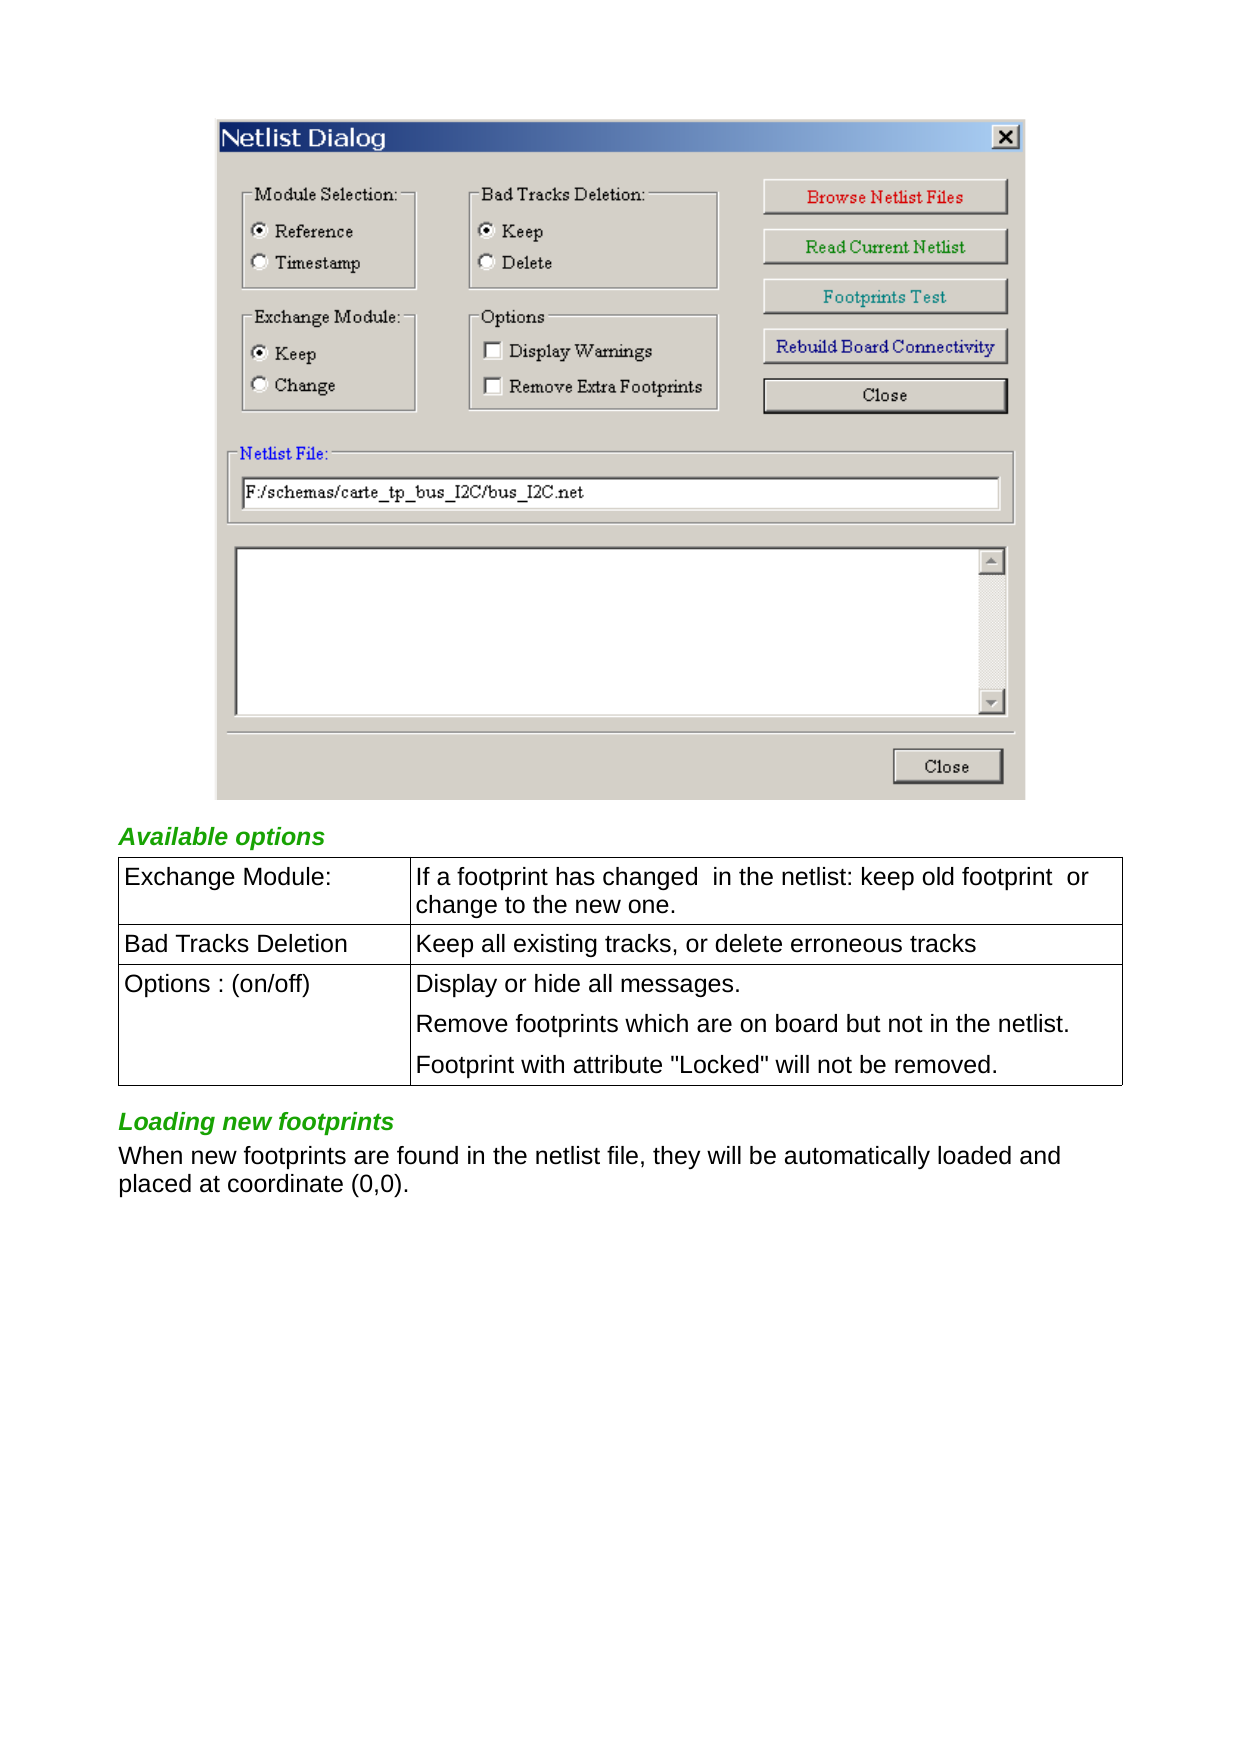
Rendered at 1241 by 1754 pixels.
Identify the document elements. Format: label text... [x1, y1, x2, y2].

table_cell Display or hide all messages. Remove footprints which are on board but not in the netlist. Footprint with attribute "Locked" will not be removed. [411, 965, 1122, 1084]
table_cell Options : (on/off) [119, 965, 410, 1084]
table_cell Bad Tracks Deletion [119, 925, 410, 964]
subtitle Available options [118, 822, 1122, 850]
subtitle Loading new footprints [118, 1108, 1122, 1136]
picture [214, 118, 1026, 800]
table_header If a footprint has changed in the netlist: keep old footprint or change to the new one. [411, 858, 1122, 924]
table_header Exchange Module: [119, 858, 410, 924]
table_cell Keep all existing tracks, or delete erroneous tracks [411, 925, 1122, 964]
text When new footprints are found in the netlist file, they will be automatically loaded and placed at coordinate (0,0). [118, 1142, 1122, 1198]
